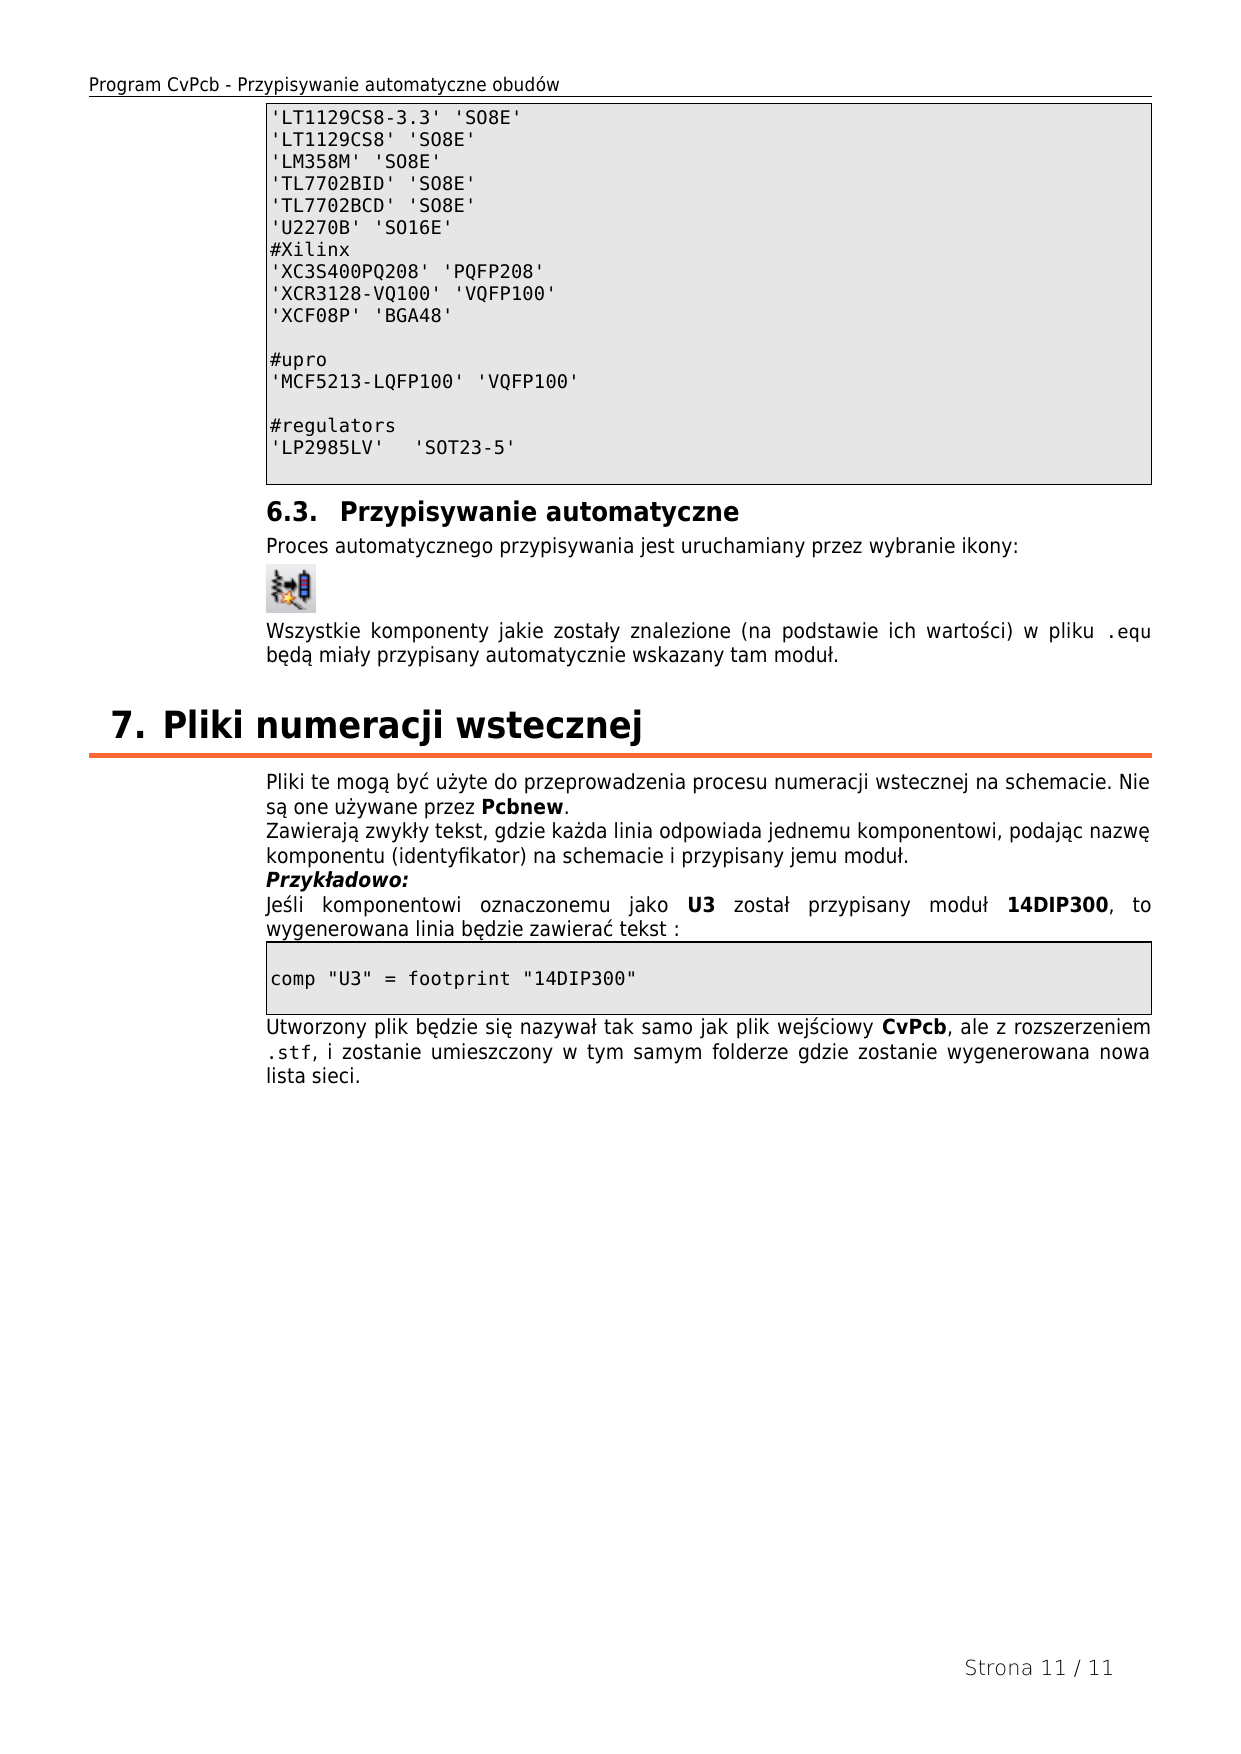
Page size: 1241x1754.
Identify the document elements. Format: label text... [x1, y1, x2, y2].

text 'LT1129CS8-3.3' 'SO8E' [267, 104, 1151, 125]
picture [265, 564, 316, 613]
text #regulators [267, 411, 1151, 433]
text 'TL7702BID' 'SO8E' [267, 169, 1151, 191]
text #Xilinx [267, 235, 1151, 257]
text 'XC3S400PQ208' 'PQFP208' [267, 257, 1151, 279]
text Przykładowo: [266, 868, 1152, 892]
text Utworzony plik będzie się nazywał tak samo jak plik wejściowy CvPcb, ale z rozszerzeniem .stf, i zostanie umieszczony w tym samym folderze gdzie zostanie wygenerowana nowa lista sieci. [266, 1015, 1152, 1089]
text Pliki te mogą być użyte do przeprowadzenia procesu numeracji wstecznej na schemacie. Nie są one używane przez Pcbnew. [266, 770, 1152, 819]
text 'U2270B' 'SO16E' [267, 213, 1151, 235]
text 'XCR3128-VQ100' 'VQFP100' [267, 279, 1151, 301]
text 'TL7702BCD' 'SO8E' [267, 191, 1151, 213]
text comp "U3" = footprint "14DIP300" [267, 963, 1151, 985]
text 'LP2985LV' 'SOT23-5' [267, 433, 1151, 455]
text 'MCF5213-LQFP100' 'VQFP100' [267, 367, 1151, 389]
text Wszystkie komponenty jakie zostały znalezione (na podstawie ich wartości) w pliku .equ będą miały przypisany automatycznie wskazany tam moduł. [266, 619, 1152, 668]
text Jeśli komponentowi oznaczonemu jako U3 został przypisany moduł 14DIP300, to wygenerowana linia będzie zawierać tekst : [266, 892, 1152, 941]
text 'XCF08P' 'BGA48' [267, 301, 1151, 323]
text #upro [267, 345, 1151, 367]
text 'LM358M' 'SO8E' [267, 147, 1151, 169]
subtitle Pliki numeracji wstecznej [88, 697, 1152, 758]
text Proces automatycznego przypisywania jest uruchamiany przez wybranie ikony: [266, 534, 1152, 558]
subtitle Przypisywanie automatyczne [266, 497, 1152, 528]
text Zawierają zwykły tekst, gdzie każda linia odpowiada jednemu komponentowi, podając nazwę komponentu (identyfikator) na schemacie i przypisany jemu moduł. [266, 819, 1152, 868]
text 'LT1129CS8' 'SO8E' [267, 125, 1151, 147]
